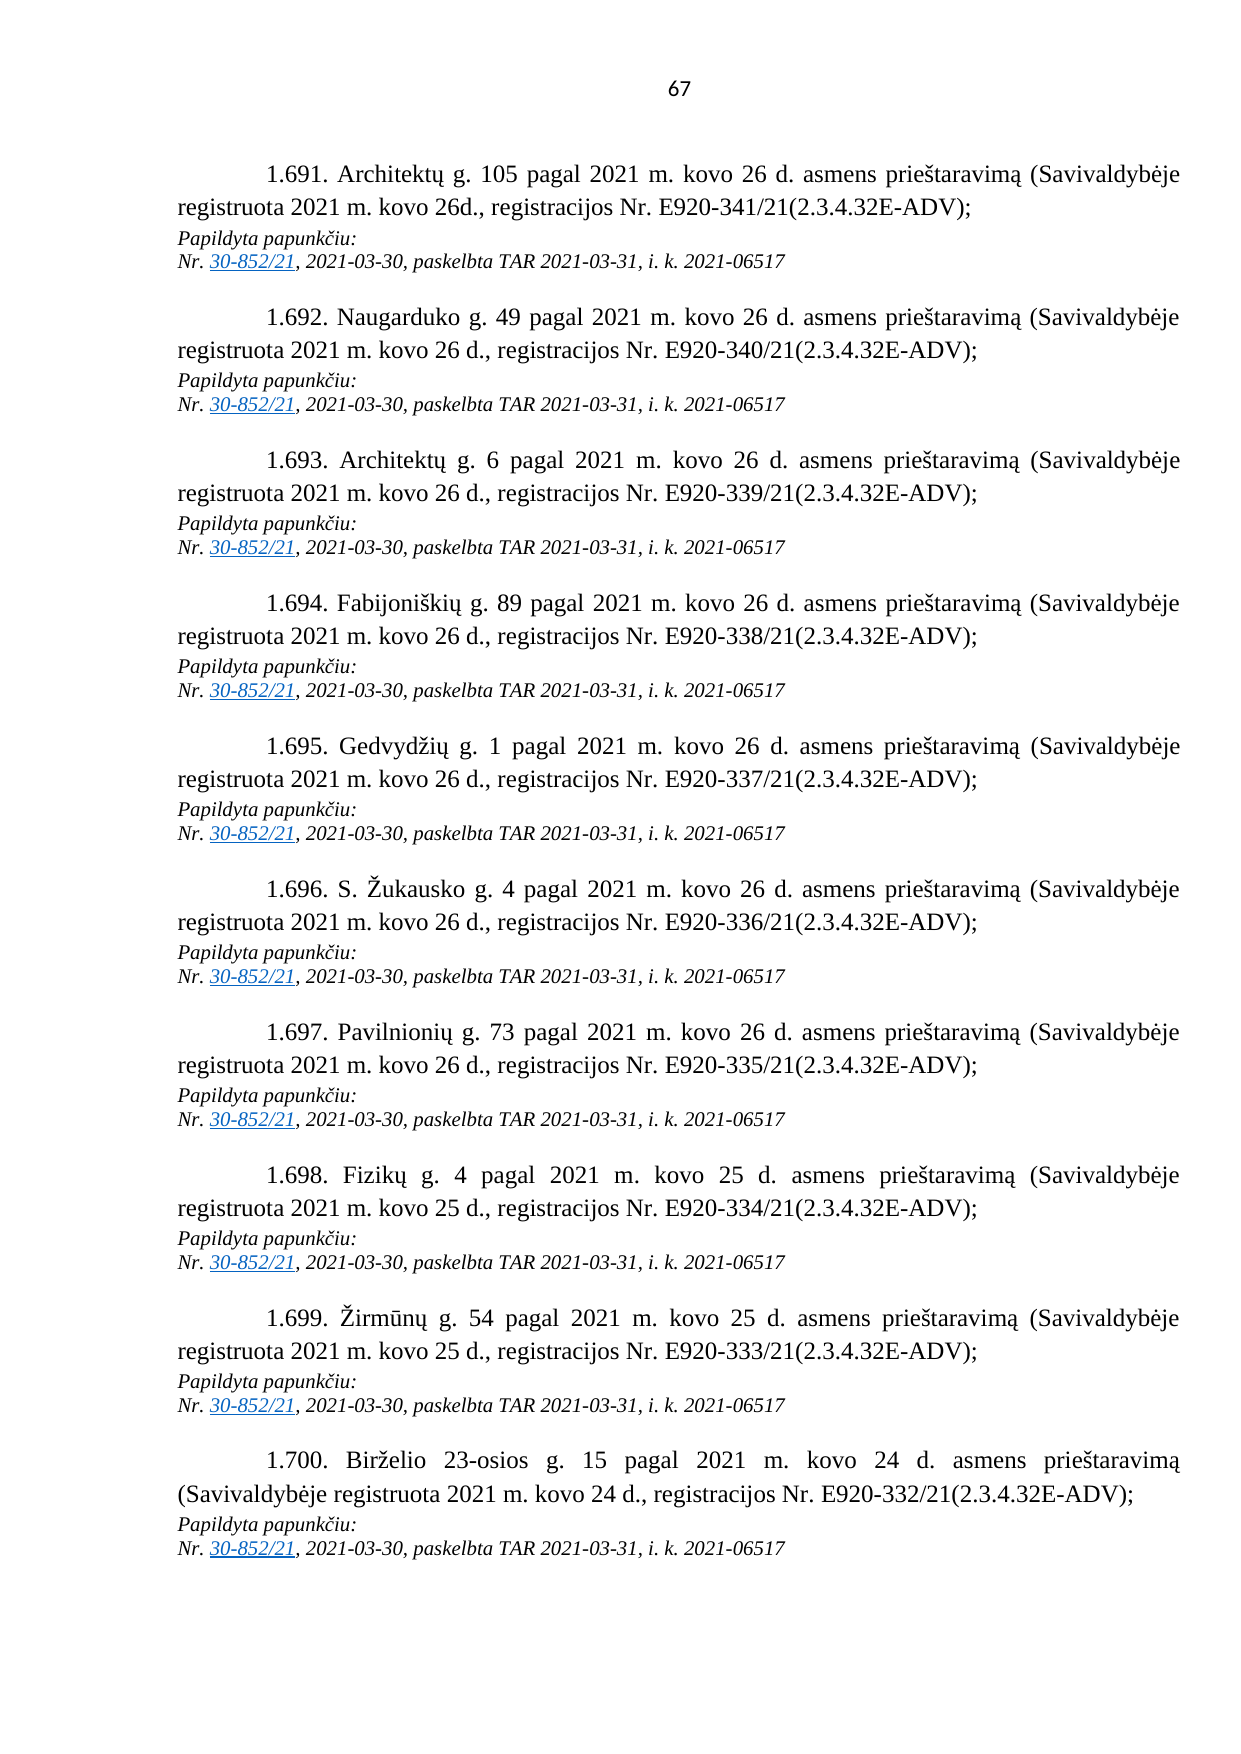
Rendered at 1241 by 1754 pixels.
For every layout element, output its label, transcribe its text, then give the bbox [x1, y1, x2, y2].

text Nr. 30-852/21, 2021-03-30, paskelbta TAR 2021-03-31, i. k. 2021-06517 [177, 1107, 1181, 1131]
text Nr. 30-852/21, 2021-03-30, paskelbta TAR 2021-03-31, i. k. 2021-06517 [177, 1536, 1181, 1560]
text Papildyta papunkčiu: [177, 1083, 1181, 1107]
text 1.692. Naugarduko g. 49 pagal 2021 m. kovo 26 d. asmens prieštaravimą (Savivaldybėje registruota 2021 m. kovo 26 d., registracijos Nr. E920-340/21(2.3.4.32E-ADV); [177, 302, 1181, 364]
text Papildyta papunkčiu: [177, 1226, 1181, 1250]
text Papildyta papunkčiu: [177, 1512, 1181, 1536]
text 1.697. Pavilnionių g. 73 pagal 2021 m. kovo 26 d. asmens prieštaravimą (Savivaldybėje registruota 2021 m. kovo 26 d., registracijos Nr. E920-335/21(2.3.4.32E-ADV); [177, 1017, 1181, 1079]
text Papildyta papunkčiu: [177, 1369, 1181, 1393]
text 1.696. S. Žukausko g. 4 pagal 2021 m. kovo 26 d. asmens prieštaravimą (Savivaldybėje registruota 2021 m. kovo 26 d., registracijos Nr. E920-336/21(2.3.4.32E-ADV); [177, 874, 1181, 936]
text 1.700. Birželio 23-osios g. 15 pagal 2021 m. kovo 24 d. asmens prieštaravimą (Savivaldybėje registruota 2021 m. kovo 24 d., registracijos Nr. E920-332/21(2.3.4.32E-ADV); [177, 1446, 1181, 1507]
text Papildyta papunkčiu: [177, 511, 1181, 535]
text Papildyta papunkčiu: [177, 225, 1181, 249]
text Nr. 30-852/21, 2021-03-30, paskelbta TAR 2021-03-31, i. k. 2021-06517 [177, 535, 1181, 559]
text Nr. 30-852/21, 2021-03-30, paskelbta TAR 2021-03-31, i. k. 2021-06517 [177, 678, 1181, 702]
text Papildyta papunkčiu: [177, 654, 1181, 678]
text 1.695. Gedvydžių g. 1 pagal 2021 m. kovo 26 d. asmens prieštaravimą (Savivaldybėje registruota 2021 m. kovo 26 d., registracijos Nr. E920-337/21(2.3.4.32E-ADV); [177, 731, 1181, 793]
text Nr. 30-852/21, 2021-03-30, paskelbta TAR 2021-03-31, i. k. 2021-06517 [177, 249, 1181, 273]
text 1.693. Architektų g. 6 pagal 2021 m. kovo 26 d. asmens prieštaravimą (Savivaldybėje registruota 2021 m. kovo 26 d., registracijos Nr. E920-339/21(2.3.4.32E-ADV); [177, 445, 1181, 507]
text Papildyta papunkčiu: [177, 940, 1181, 964]
text 1.698. Fizikų g. 4 pagal 2021 m. kovo 25 d. asmens prieštaravimą (Savivaldybėje registruota 2021 m. kovo 25 d., registracijos Nr. E920-334/21(2.3.4.32E-ADV); [177, 1160, 1181, 1222]
text Papildyta papunkčiu: [177, 368, 1181, 392]
text Papildyta papunkčiu: [177, 797, 1181, 821]
text 1.694. Fabijoniškių g. 89 pagal 2021 m. kovo 26 d. asmens prieštaravimą (Savivaldybėje registruota 2021 m. kovo 26 d., registracijos Nr. E920-338/21(2.3.4.32E-ADV); [177, 588, 1181, 650]
text Nr. 30-852/21, 2021-03-30, paskelbta TAR 2021-03-31, i. k. 2021-06517 [177, 1393, 1181, 1417]
text Nr. 30-852/21, 2021-03-30, paskelbta TAR 2021-03-31, i. k. 2021-06517 [177, 821, 1181, 845]
text 1.699. Žirmūnų g. 54 pagal 2021 m. kovo 25 d. asmens prieštaravimą (Savivaldybėje registruota 2021 m. kovo 25 d., registracijos Nr. E920-333/21(2.3.4.32E-ADV); [177, 1303, 1181, 1364]
text Nr. 30-852/21, 2021-03-30, paskelbta TAR 2021-03-31, i. k. 2021-06517 [177, 392, 1181, 416]
text 1.691. Architektų g. 105 pagal 2021 m. kovo 26 d. asmens prieštaravimą (Savivaldybėje registruota 2021 m. kovo 26d., registracijos Nr. E920-341/21(2.3.4.32E-ADV); [177, 159, 1181, 221]
text Nr. 30-852/21, 2021-03-30, paskelbta TAR 2021-03-31, i. k. 2021-06517 [177, 1250, 1181, 1274]
text Nr. 30-852/21, 2021-03-30, paskelbta TAR 2021-03-31, i. k. 2021-06517 [177, 964, 1181, 988]
